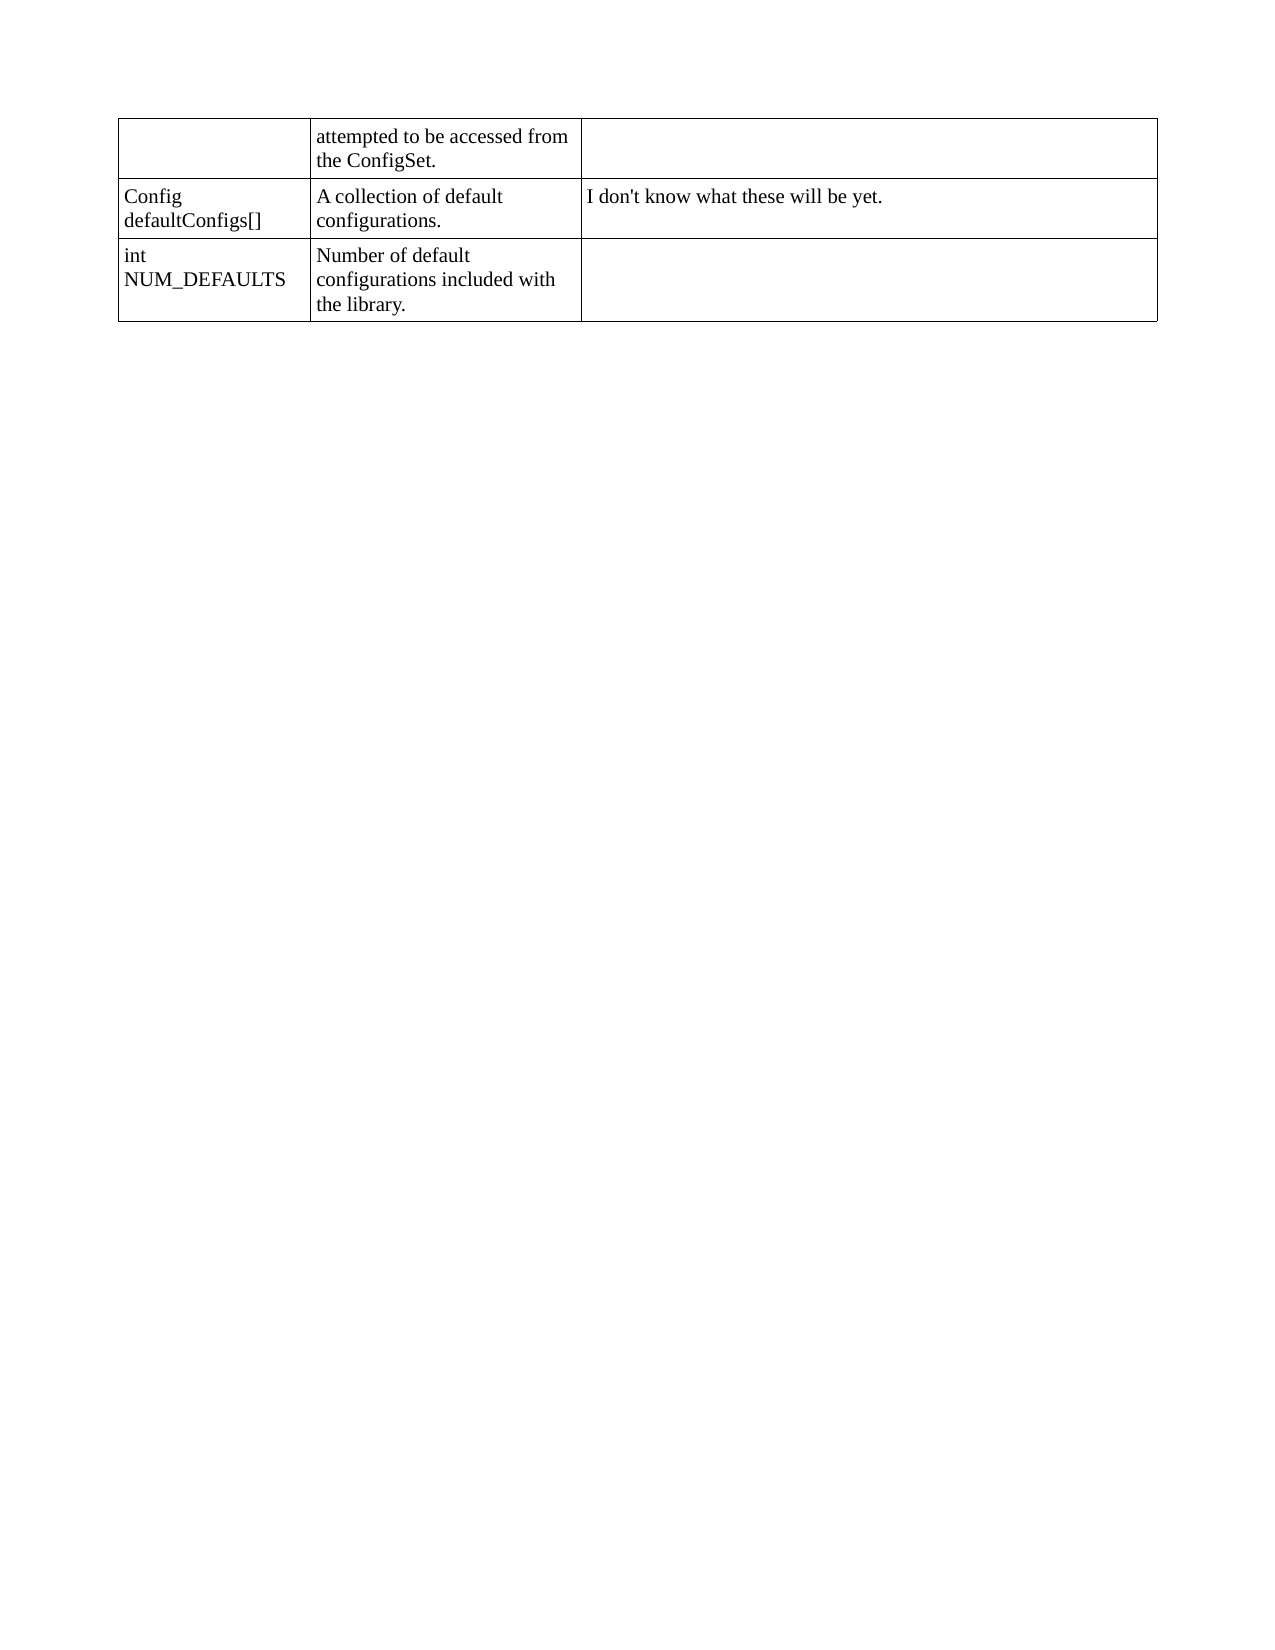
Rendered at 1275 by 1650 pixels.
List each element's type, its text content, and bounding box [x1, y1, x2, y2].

table_cell [119, 119, 310, 178]
table_cell A collection of default configurations. [311, 179, 581, 237]
table_cell [582, 119, 1157, 178]
table_cell attempted to be accessed from the ConfigSet. [311, 119, 581, 178]
table_cell I don't know what these will be yet. [582, 179, 1157, 237]
table_cell int NUM_DEFAULTS [119, 239, 310, 321]
table_cell [582, 239, 1157, 321]
table_cell Config defaultConfigs[] [119, 179, 310, 237]
table_cell Number of default configurations included with the library. [311, 239, 581, 321]
